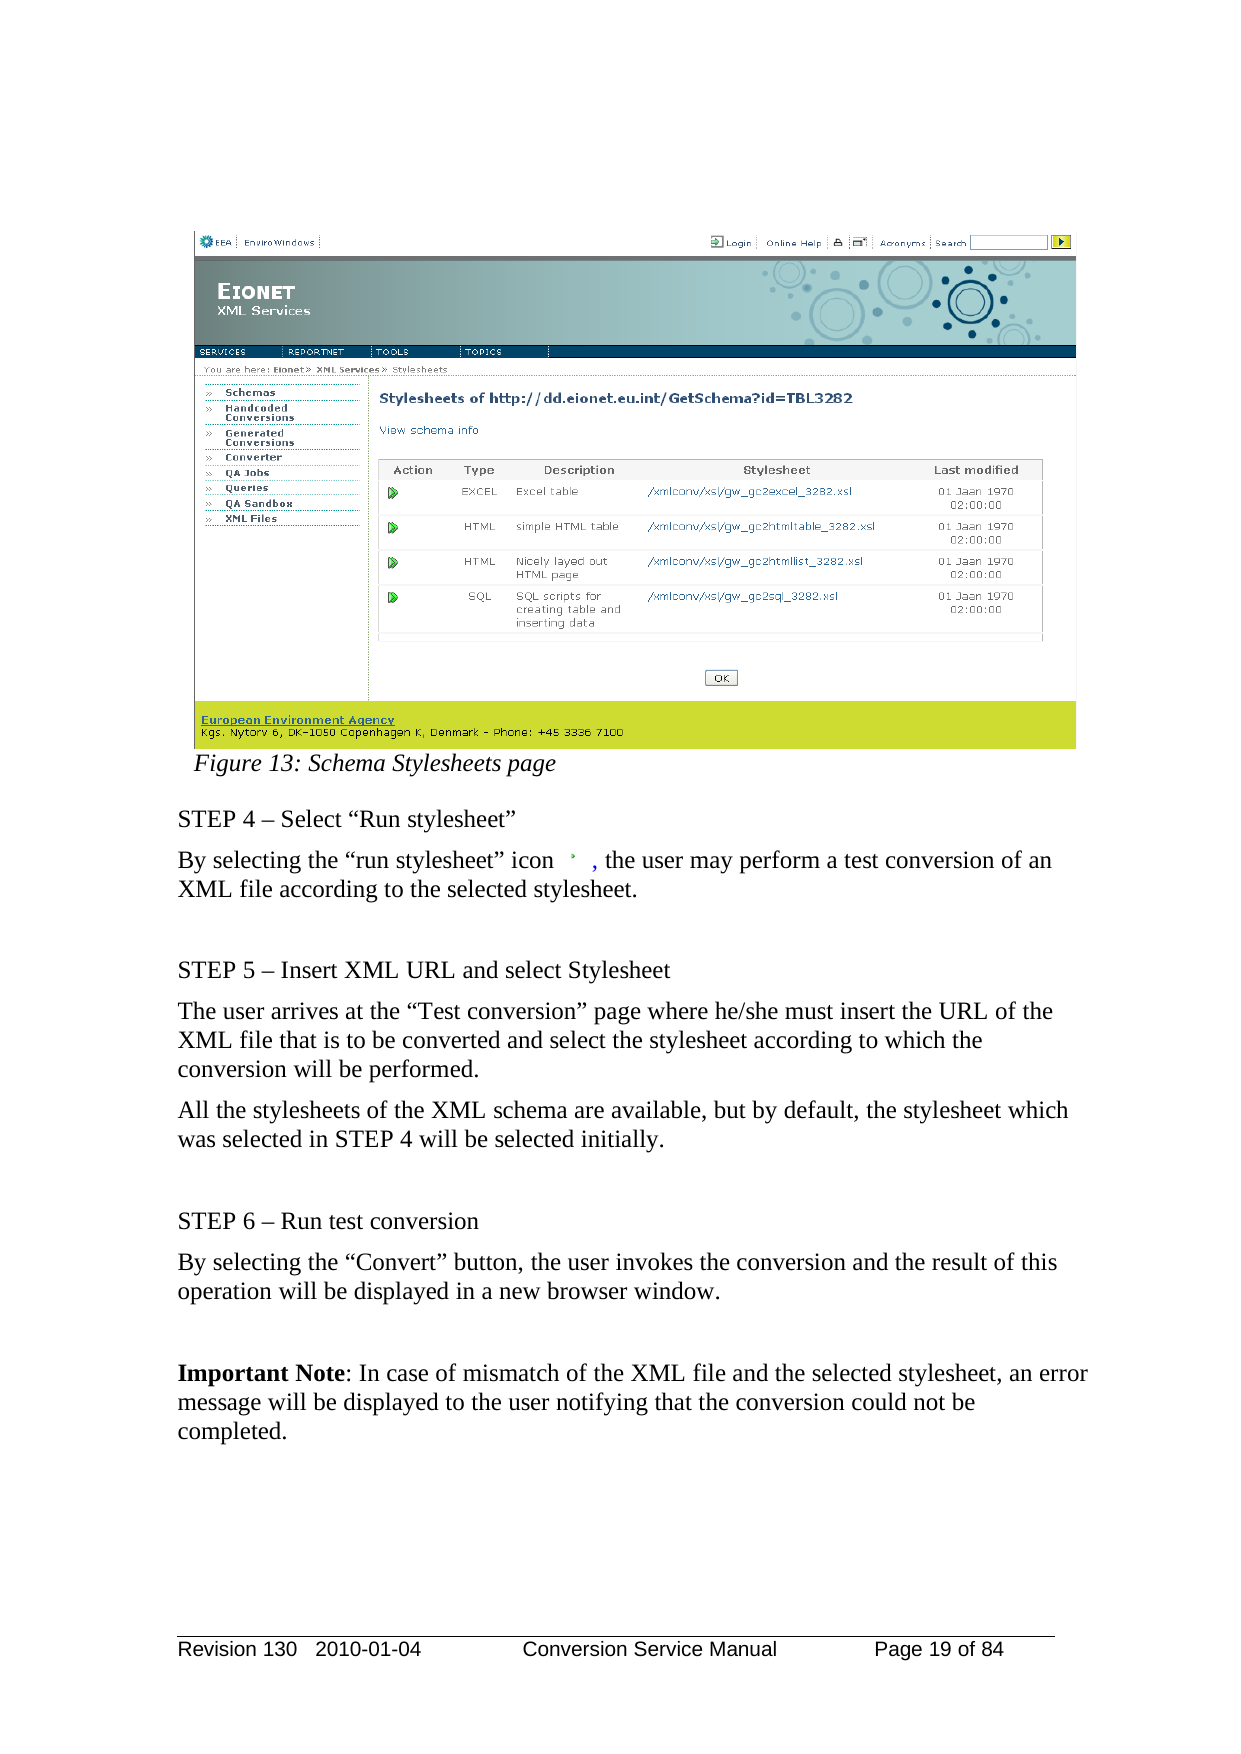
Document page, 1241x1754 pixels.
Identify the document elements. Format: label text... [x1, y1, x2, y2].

text Step 4 – Select “Run stylesheet” [177, 804, 1092, 833]
text By selecting the “run stylesheet” icon, the user may perform a test conversion of an XML file according to the selected stylesheet. [177, 844, 1092, 903]
text Step 6 – Run test conversion [177, 1206, 1092, 1235]
text All the stylesheets of the XML schema are available, but by default, the stylesheet which was selected in STEP 4 will be selected initially. [177, 1095, 1092, 1153]
text The user arrives at the “Test conversion” page where he/she must insert the URL of the XML file that is to be converted and select the stylesheet according to which the conversion will be performed. [177, 996, 1092, 1083]
text By selecting the “Convert” button, the user invokes the conversion and the result of this operation will be displayed in a new browser window. [177, 1247, 1092, 1305]
text Step 5 – Insert XML URL and select Stylesheet [177, 955, 1092, 984]
text Important Note: In case of mismatch of the XML file and the selected stylesheet, an error message will be displayed to the user notifying that the conversion could not be completed. [177, 1357, 1092, 1444]
text Figure 13: Schema Stylesheets page [194, 749, 1076, 777]
